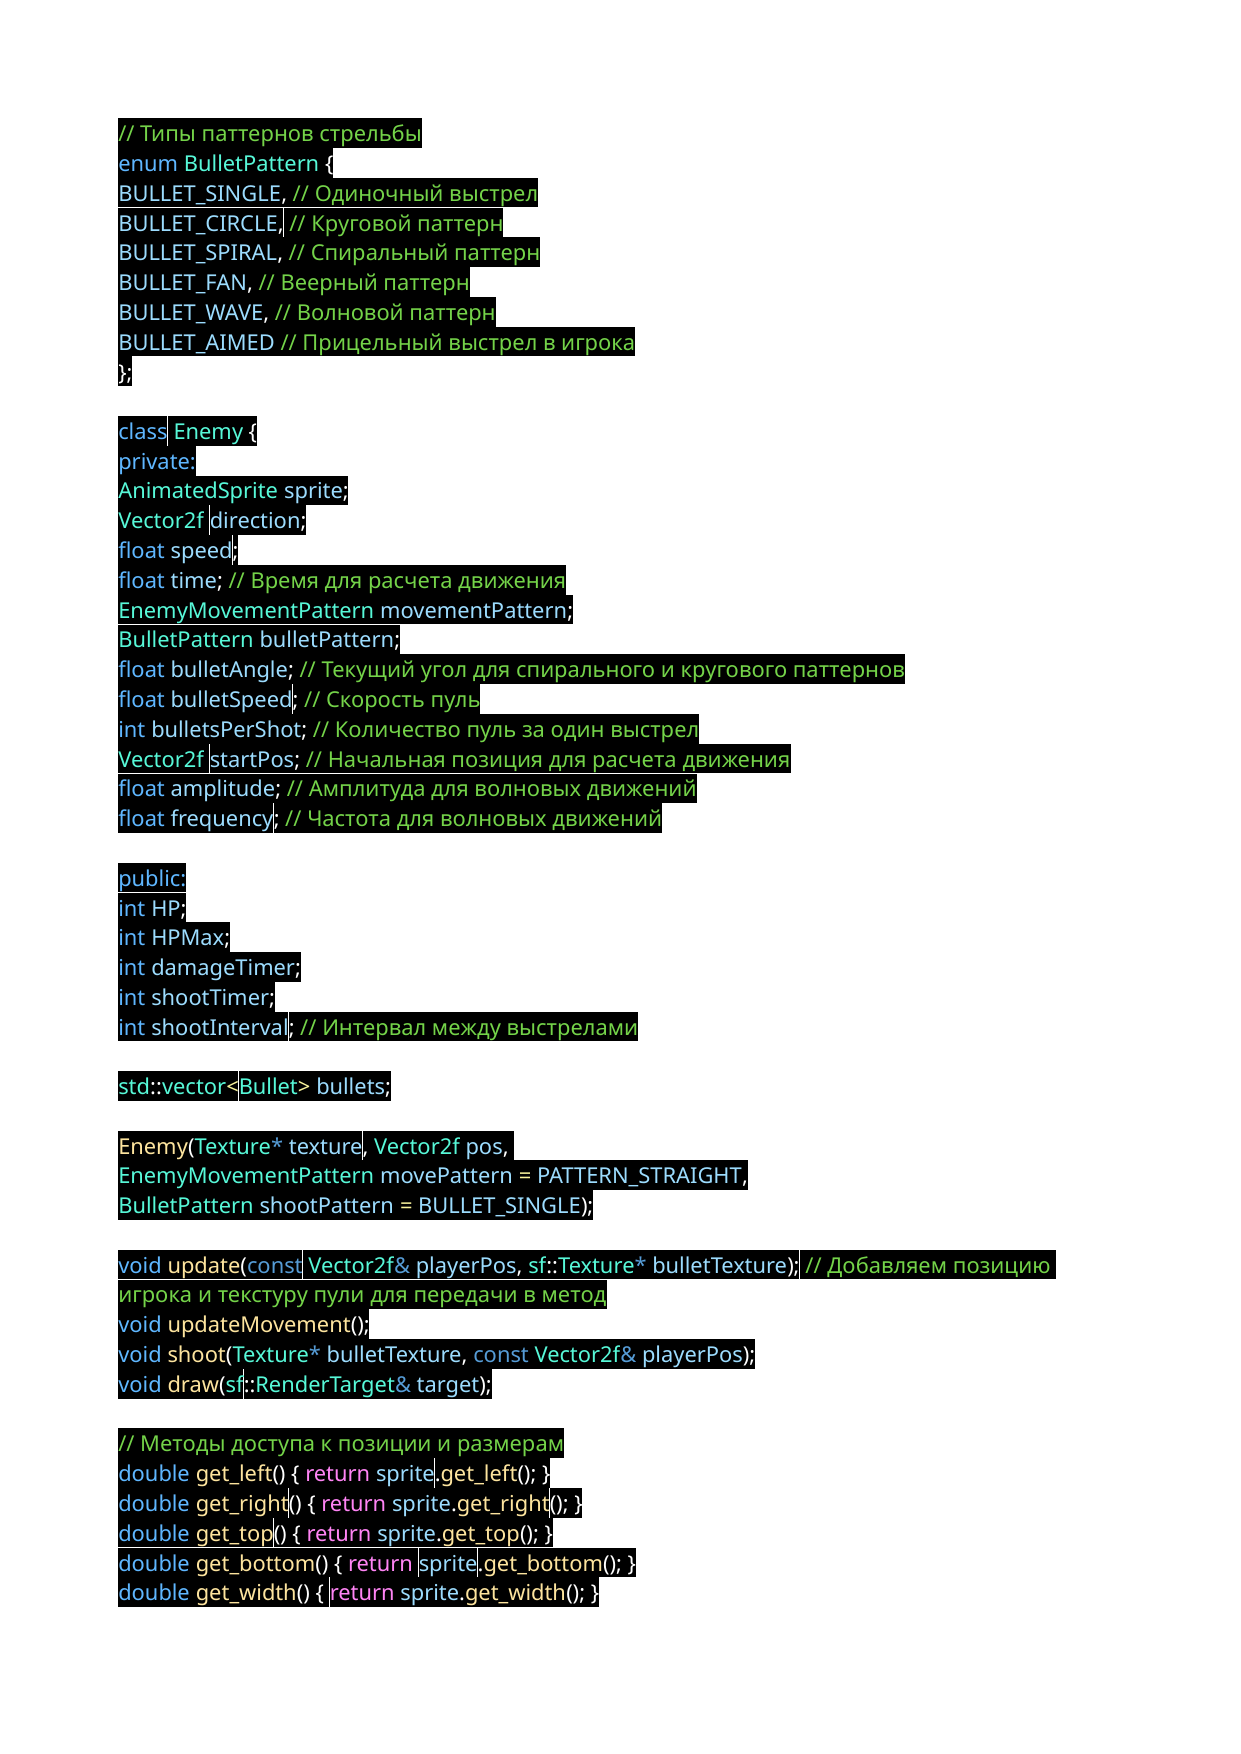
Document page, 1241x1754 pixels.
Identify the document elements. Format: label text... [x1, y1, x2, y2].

text int damageTimer; [118, 952, 1122, 982]
text Enemy(Texture* texture, Vector2f pos, [118, 1131, 1122, 1160]
text BULLET_AIMED // Прицельный выстрел в игрока [118, 327, 1122, 356]
text double get_right() { return sprite.get_right(); } [118, 1488, 1122, 1518]
text void updateMovement(); [118, 1309, 1122, 1339]
text Vector2f startPos; // Начальная позиция для расчета движения [118, 744, 1122, 773]
text int HPMax; [118, 922, 1122, 952]
text double get_left() { return sprite.get_left(); } [118, 1458, 1122, 1488]
text int HP; [118, 892, 1122, 922]
text BulletPattern shootPattern = BULLET_SINGLE); [118, 1190, 1122, 1220]
text float time; // Время для расчета движения [118, 565, 1122, 595]
text BULLET_SPIRAL, // Спиральный паттерн [118, 237, 1122, 267]
text std::vector<Bullet> bullets; [118, 1071, 1122, 1101]
text BULLET_CIRCLE, // Круговой паттерн [118, 207, 1122, 237]
text EnemyMovementPattern movementPattern; [118, 595, 1122, 624]
text int bulletsPerShot; // Количество пуль за один выстрел [118, 714, 1122, 744]
text BULLET_WAVE, // Волновой паттерн [118, 297, 1122, 327]
text // Методы доступа к позиции и размерам [118, 1428, 1122, 1458]
text double get_top() { return sprite.get_top(); } [118, 1518, 1122, 1547]
text public: [118, 863, 1122, 892]
text void draw(sf::RenderTarget& target); [118, 1369, 1122, 1399]
text enum BulletPattern { [118, 148, 1122, 178]
text BULLET_SINGLE, // Одиночный выстрел [118, 178, 1122, 207]
text private: [118, 446, 1122, 476]
text }; [118, 356, 1122, 386]
text AnimatedSprite sprite; [118, 476, 1122, 505]
text double get_width() { return sprite.get_width(); } [118, 1577, 1122, 1607]
text float frequency; // Частота для волновых движений [118, 803, 1122, 833]
text float amplitude; // Амплитуда для волновых движений [118, 773, 1122, 803]
text float bulletSpeed; // Скорость пуль [118, 684, 1122, 714]
text Vector2f direction; [118, 505, 1122, 535]
text BulletPattern bulletPattern; [118, 624, 1122, 654]
text class Enemy { [118, 416, 1122, 446]
text float speed; [118, 535, 1122, 565]
text EnemyMovementPattern movePattern = PATTERN_STRAIGHT, [118, 1160, 1122, 1190]
text double get_bottom() { return sprite.get_bottom(); } [118, 1547, 1122, 1577]
text int shootTimer; [118, 982, 1122, 1012]
text int shootInterval; // Интервал между выстрелами [118, 1012, 1122, 1041]
text void update(const Vector2f& playerPos, sf::Texture* bulletTexture); // Добавляем позицию игрока и текстуру пули для передачи в метод [118, 1250, 1122, 1309]
text // Типы паттернов стрельбы [118, 118, 1122, 148]
text BULLET_FAN, // Веерный паттерн [118, 267, 1122, 297]
text void shoot(Texture* bulletTexture, const Vector2f& playerPos); [118, 1339, 1122, 1369]
text float bulletAngle; // Текущий угол для спирального и кругового паттернов [118, 654, 1122, 684]
